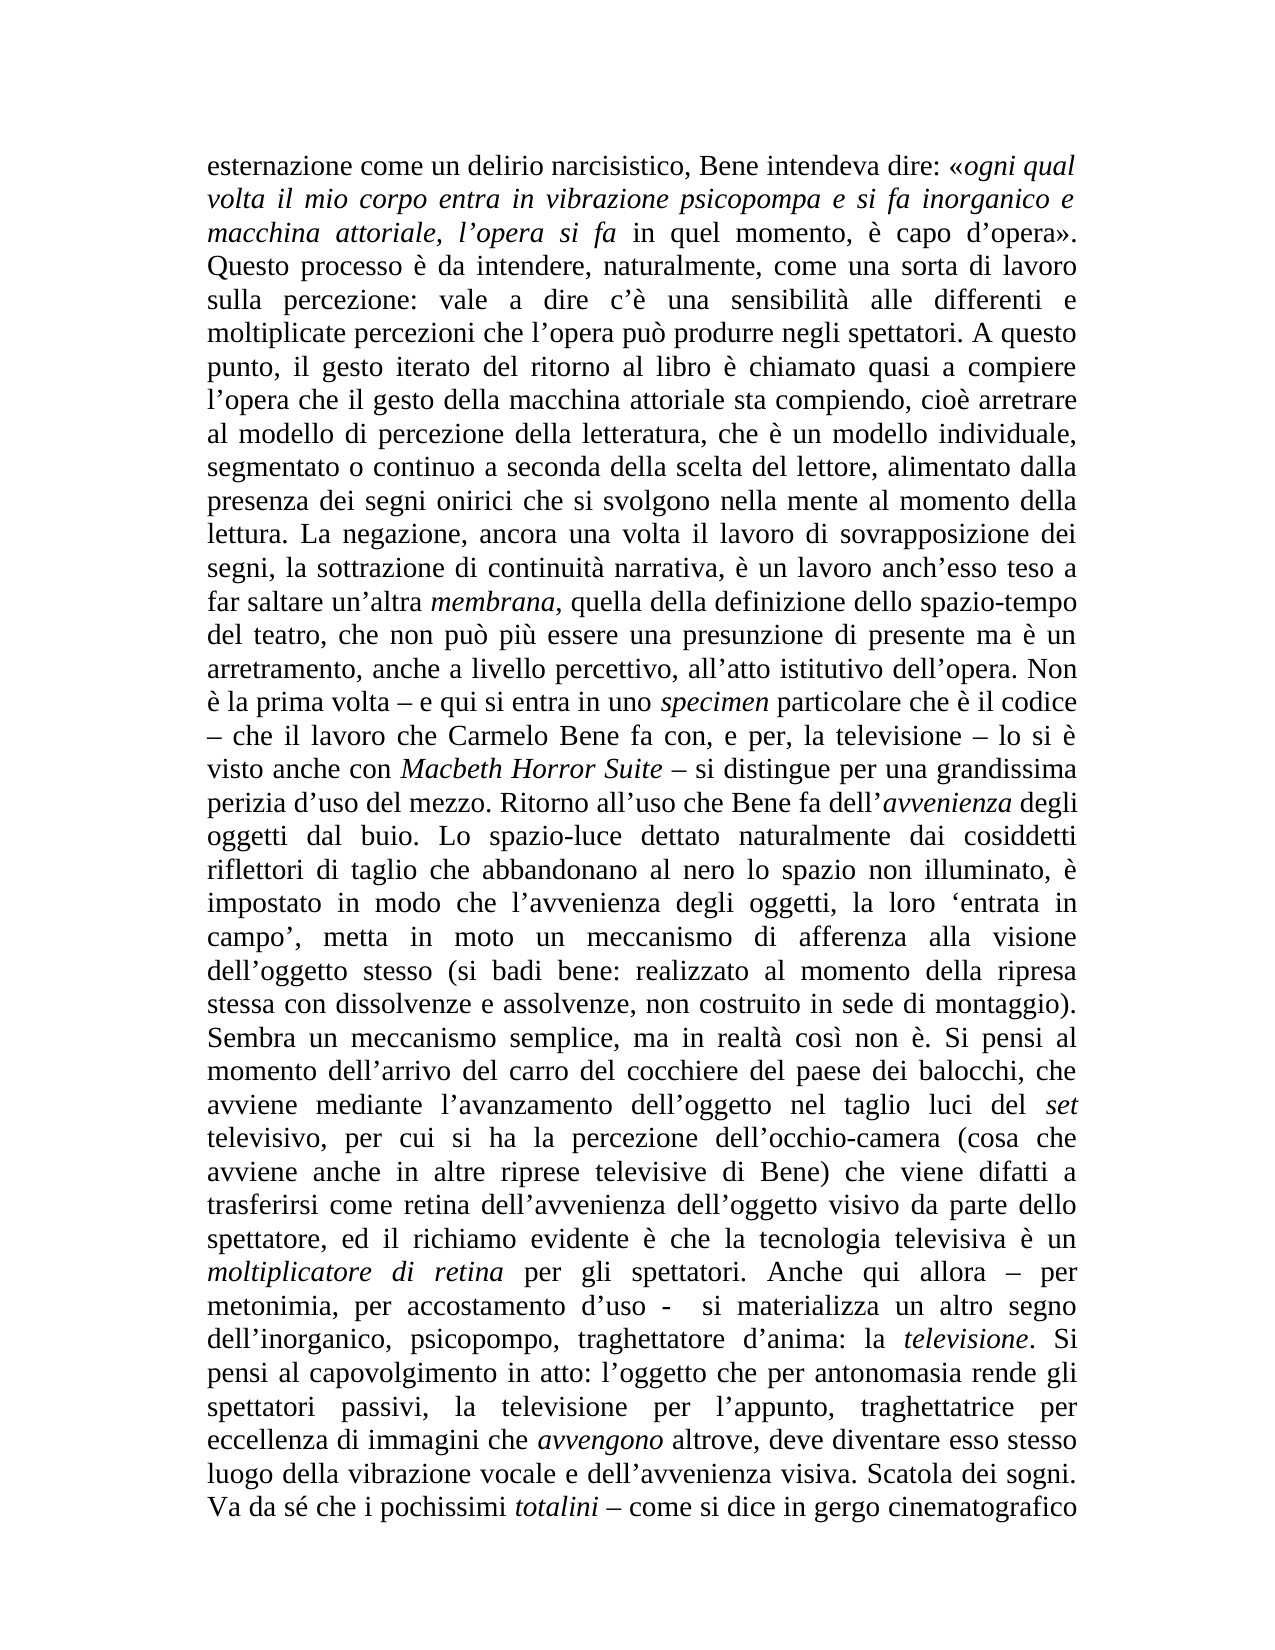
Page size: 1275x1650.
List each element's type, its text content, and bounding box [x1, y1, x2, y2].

text esternazione come un delirio narcisistico, Bene intendeva dire: «ogni qual volta il mio corpo entra in vibrazione psicopompa e si fa inorganico e macchina attoriale, l’opera si fa in quel momento, è capo d’opera». Questo processo è da intendere, naturalmente, come una sorta di lavoro sulla percezione: vale a dire c’è una sensibilità alle differenti e moltiplicate percezioni che l’opera può produrre negli spettatori. A questo punto, il gesto iterato del ritorno al libro è chiamato quasi a compiere l’opera che il gesto della macchina attoriale sta compiendo, cioè arretrare al modello di percezione della letteratura, che è un modello individuale, segmentato o continuo a seconda della scelta del lettore, alimentato dalla presenza dei segni onirici che si svolgono nella mente al momento della lettura. La negazione, ancora una volta il lavoro di sovrapposizione dei segni, la sottrazione di continuità narrativa, è un lavoro anch’esso teso a far saltare un’altra membrana, quella della definizione dello spazio-tempo del teatro, che non può più essere una presunzione di presente ma è un arretramento, anche a livello percettivo, all’atto istitutivo dell’opera. Non è la prima volta – e qui si entra in uno specimen particolare che è il codice – che il lavoro che Carmelo Bene fa con, e per, la televisione – lo si è visto anche con Macbeth Horror Suite – si distingue per una grandissima perizia d’uso del mezzo. Ritorno all’uso che Bene fa dell’avvenienza degli oggetti dal buio. Lo spazio-luce dettato naturalmente dai cosiddetti riflettori di taglio che abbandonano al nero lo spazio non illuminato, è impostato in modo che l’avvenienza degli oggetti, la loro ‘entrata in campo’, metta in moto un meccanismo di afferenza alla visione dell’oggetto stesso (si badi bene: realizzato al momento della ripresa stessa con dissolvenze e assolvenze, non costruito in sede di montaggio). Sembra un meccanismo semplice, ma in realtà così non è. Si pensi al momento dell’arrivo del carro del cocchiere del paese dei balocchi, che avviene mediante l’avanzamento dell’oggetto nel taglio luci del set televisivo, per cui si ha la percezione dell’occhio-camera (cosa che avviene anche in altre riprese televisive di Bene) che viene difatti a trasferirsi come retina dell’avvenienza dell’oggetto visivo da parte dello spettatore, ed il richiamo evidente è che la tecnologia televisiva è un moltiplicatore di retina per gli spettatori. Anche qui allora – per metonimia, per accostamento d’uso - si materializza un altro segno dell’inorganico, psicopompo, traghettatore d’anima: la televisione. Si pensi al capovolgimento in atto: l’oggetto che per antonomasia rende gli spettatori passivi, la televisione per l’appunto, traghettatrice per eccellenza di immagini che avvengono altrove, deve diventare esso stesso luogo della vibrazione vocale e dell’avvenienza visiva. Scatola dei sogni. Va da sé che i pochissimi totalini – come si dice in gergo cinematografico [207, 148, 1078, 1523]
